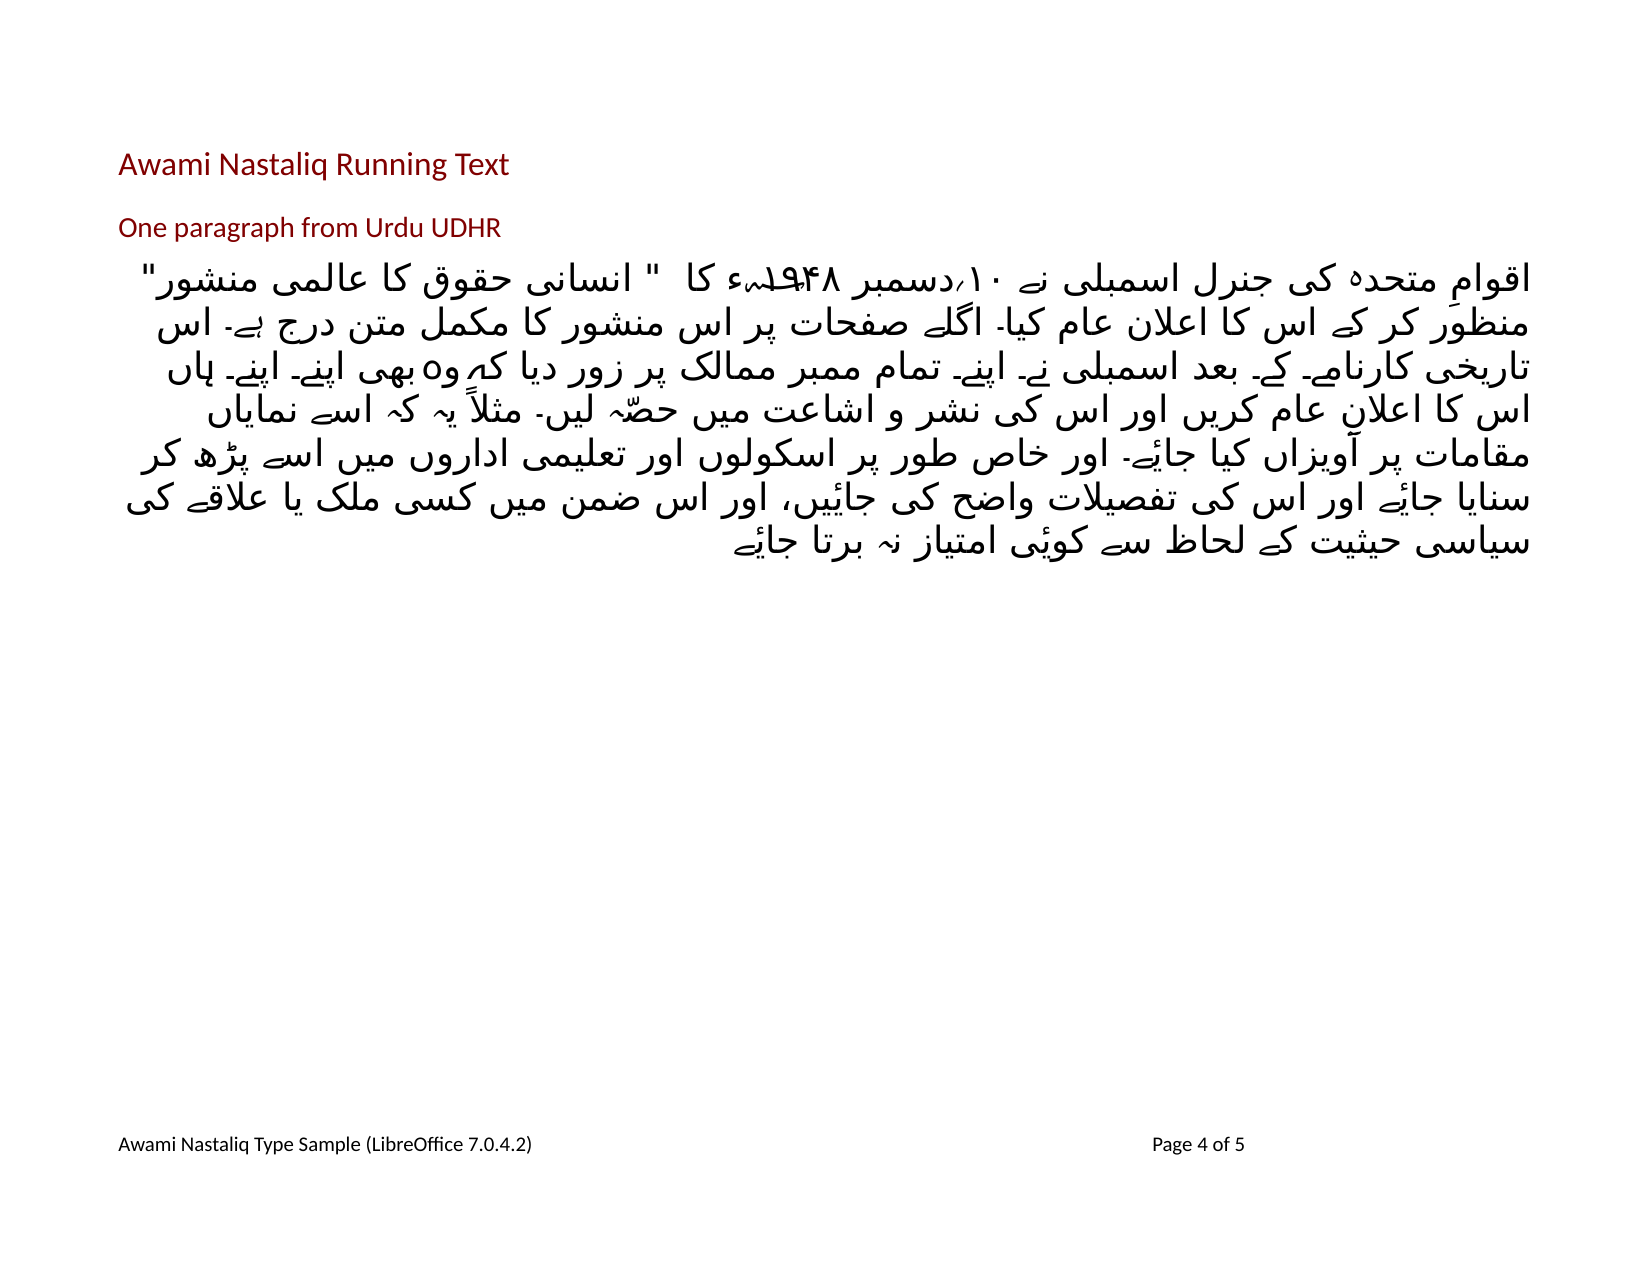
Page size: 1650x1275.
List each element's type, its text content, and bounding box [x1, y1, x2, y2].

text اقوامِ متحدہ کی جنرل اسمبلی نے ۱۰؍دسمبر ۱۹۴۸ ؁ء کا " انسانی حقوق کا عالمی منشور" منظور کر کے اس کا اعلان عام کیا۔ اگلے صفحات پر اس منشور کا مکمل متن درج ہے۔ اس تاریخی کارنامے کے بعد اسمبلی نے اپنے تمام ممبر ممالک پر زور دیا کہ وہ بھی اپنے اپنے ہاں اس کا اعلانِ عام کریں اور اس کی نشر و اشاعت میں حصّہ لیں۔ مثلاً یہ کہ اسے نمایاں مقامات پر آویزاں کیا جایٔے۔ اور خاص طور پر اسکولوں اور تعلیمی اداروں میں اسے پڑھ کر سنایا جایٔے اور اس کی تفصیلات واضح کی جایٔیں، اور اس ضمن میں کسی ملک یا علاقے کی سیاسی حیثیت کے لحاظ سے کویٔی امتیاز نہ برتا جایٔے [118, 257, 1532, 562]
subtitle One paragraph from Urdu UDHR [118, 209, 1532, 244]
subtitle Awami Nastaliq Running Text [118, 143, 1532, 184]
